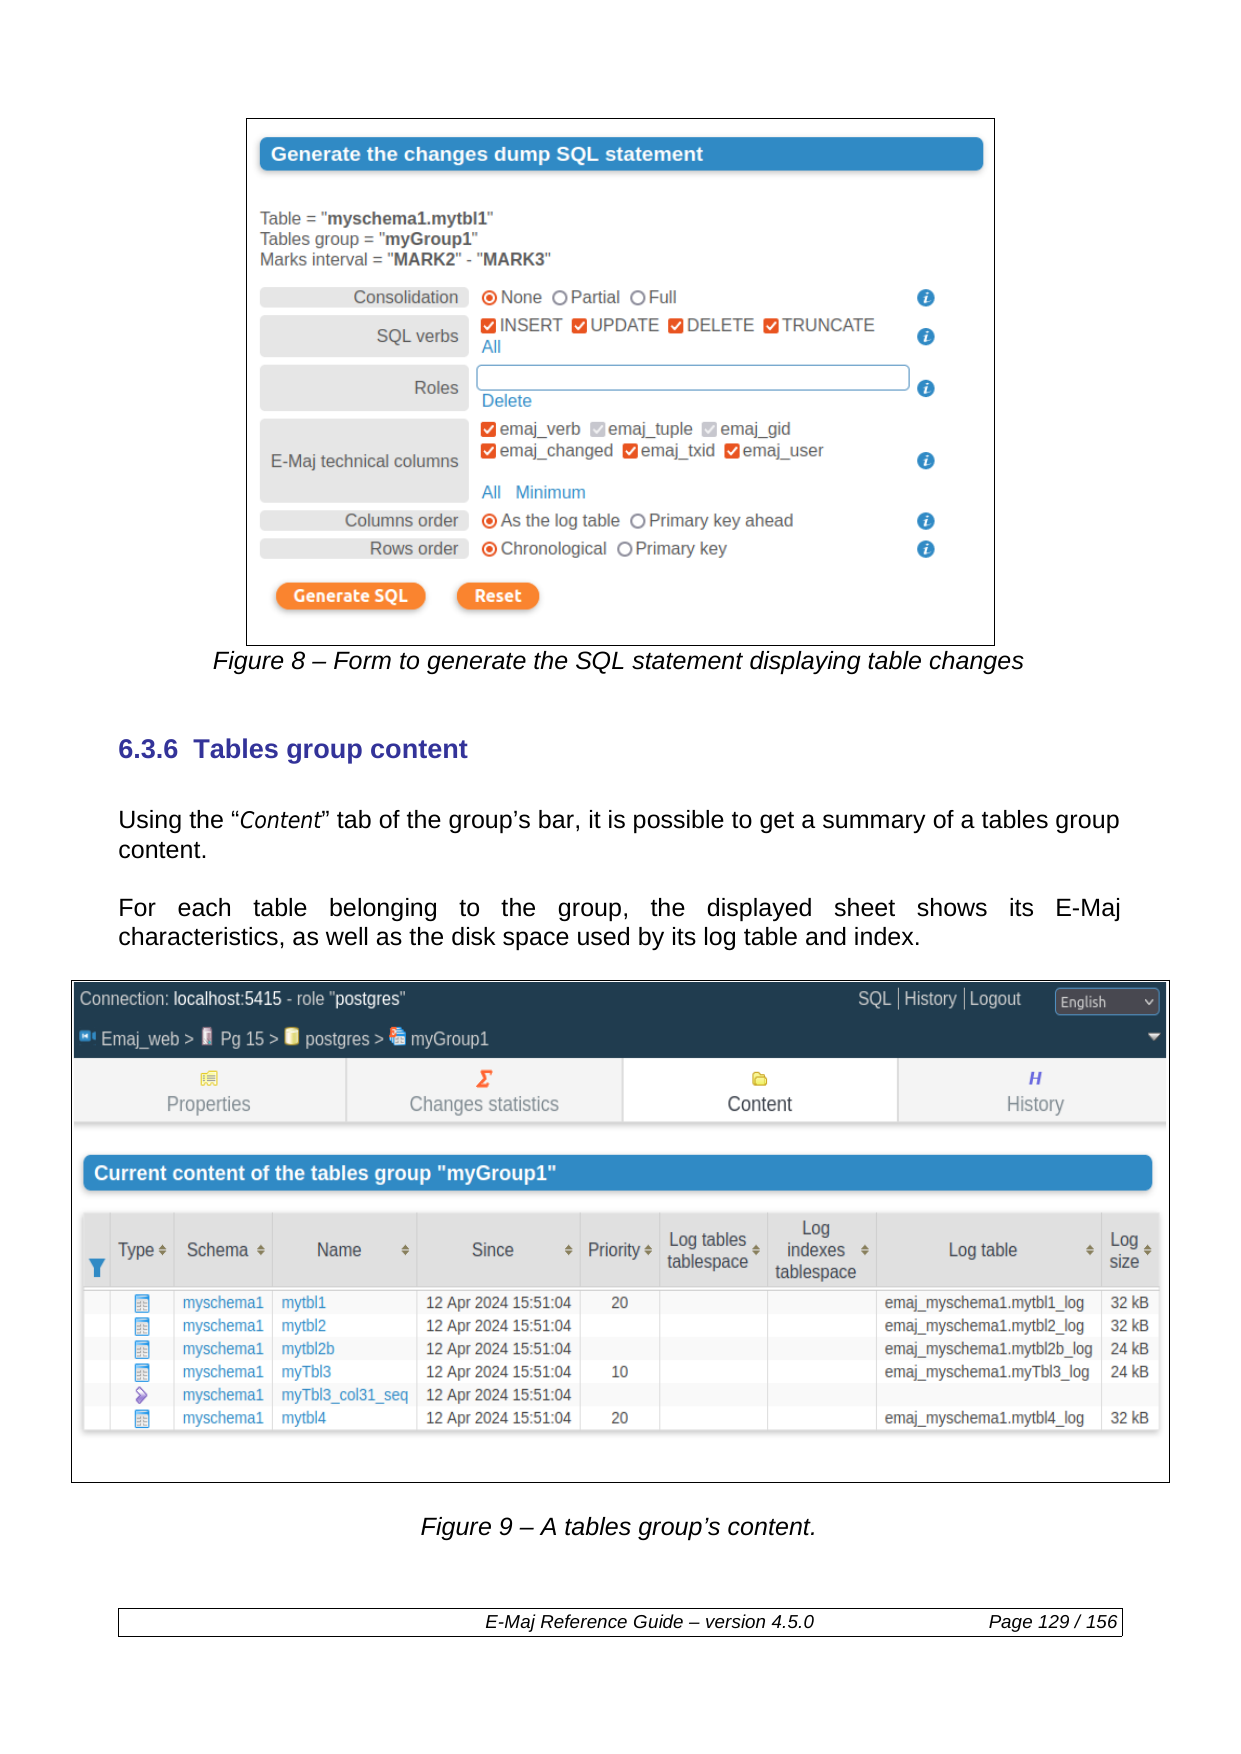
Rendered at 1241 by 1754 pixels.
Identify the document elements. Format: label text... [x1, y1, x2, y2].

text Figure 8 – Form to generate the SQL statement displaying table changes [118, 646, 1122, 675]
subtitle Tables group content [118, 733, 1122, 764]
text For each table belonging to the group, the displayed sheet shows its E-Maj characteristics, as well as the disk space used by its log table and index. [118, 893, 1122, 951]
picture [248, 121, 992, 643]
text Using the “Content” tab of the group’s bar, it is possible to get a summary of a tables group content. [118, 805, 1122, 863]
text Figure 9 – A tables group’s content. [118, 1511, 1122, 1541]
picture [73, 982, 1167, 1480]
